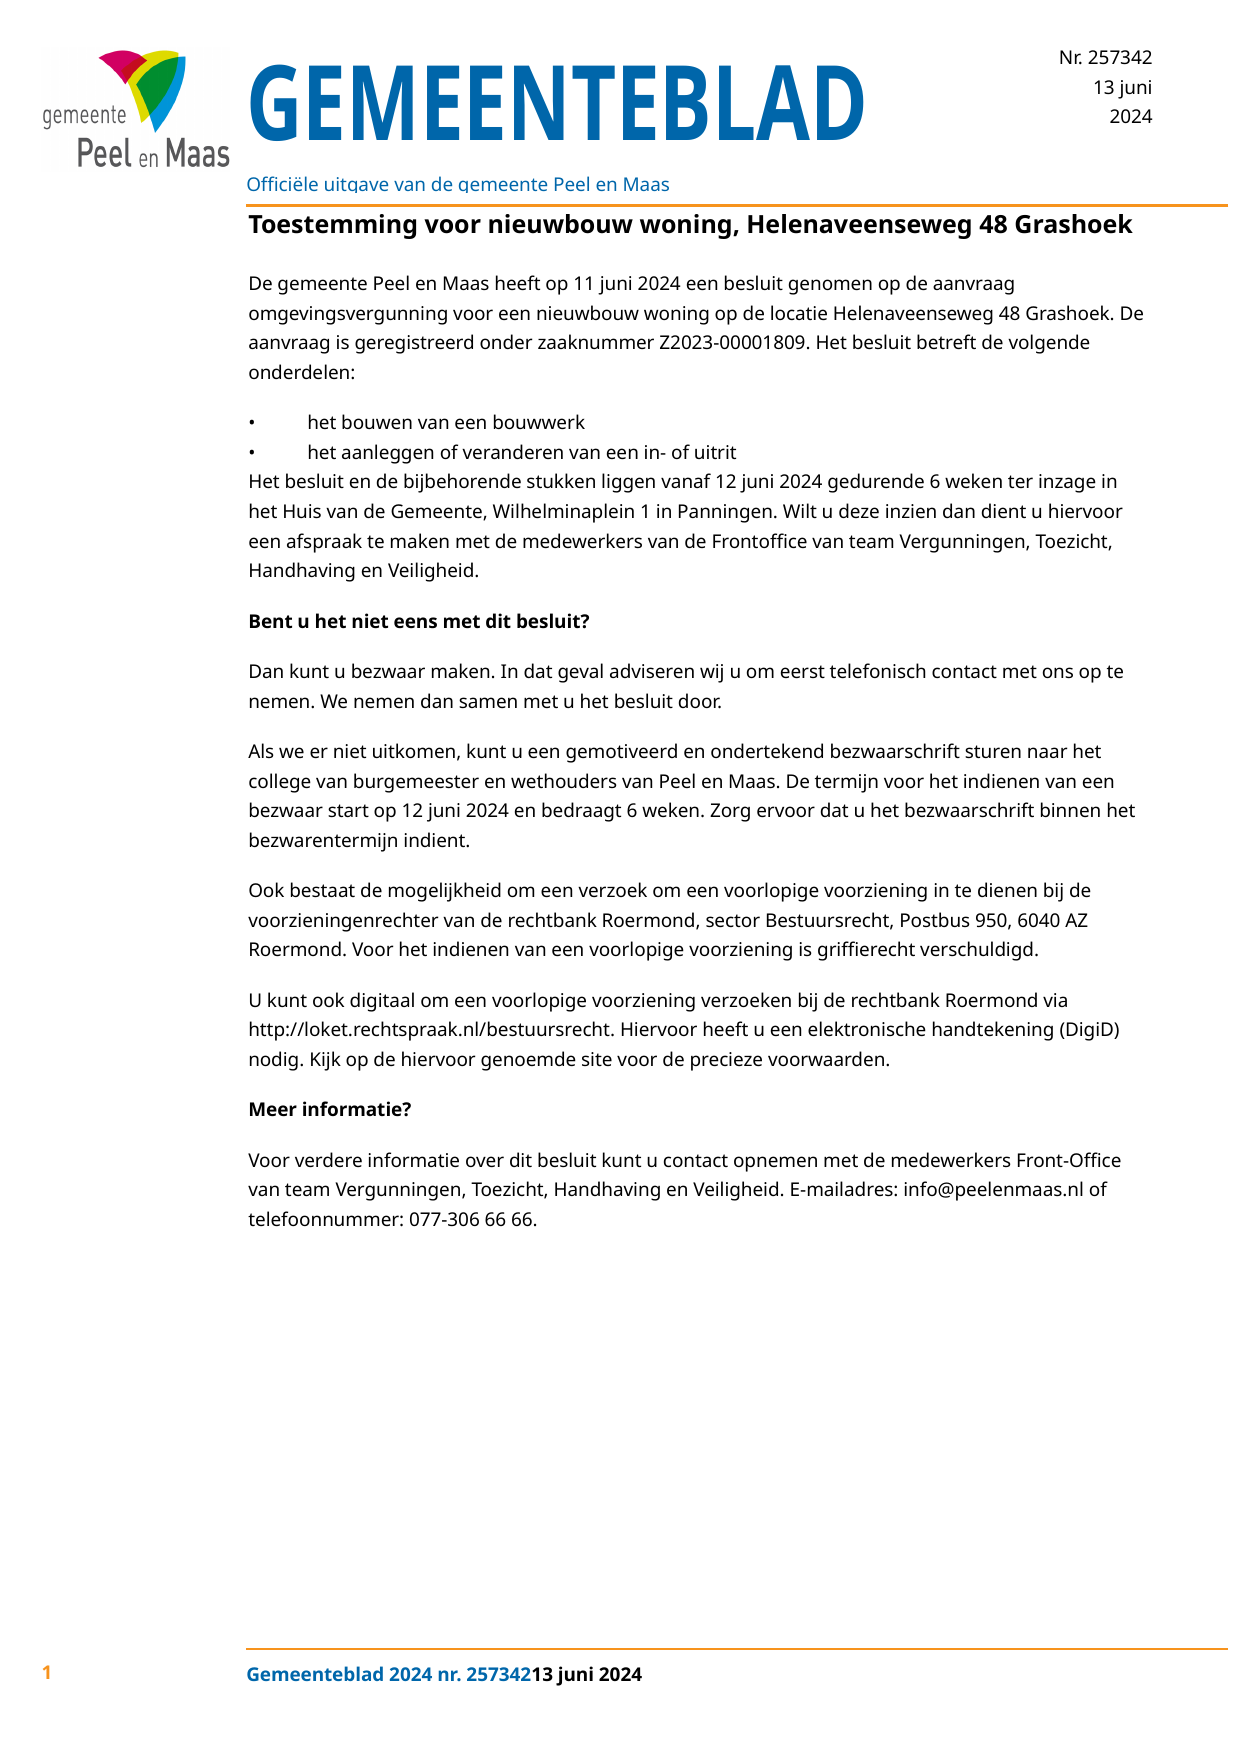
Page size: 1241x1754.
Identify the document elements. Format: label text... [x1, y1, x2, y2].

text Voor verdere informatie over dit besluit kunt u contact opnemen met de medewerkers Front-Office van team Vergunningen, Toezicht, Handhaving en Veiligheid. E-mailadres: info@peelenmaas.nl of telefoonnummer: 077-306 66 66. [248, 1147, 1152, 1232]
text Bent u het niet eens met dit besluit? [248, 608, 1152, 633]
text Het besluit en de bijbehorende stukken liggen vanaf 12 juni 2024 gedurende 6 weken ter inzage in het Huis van de Gemeente, Wilhelminaplein 1 in Panningen. Wilt u deze inzien dan dient u hiervoor een afspraak te maken met de medewerkers van de Frontoffice van team Vergunningen, Toezicht, Handhaving en Veiligheid. [248, 469, 1152, 583]
text U kunt ook digitaal om een voorlopige voorziening verzoeken bij de rechtbank Roermond via http://loket.rechtspraak.nl/bestuursrecht. Hiervoor heeft u een elektronische handtekening (DigiD) nodig. Kijk op de hiervoor genoemde site voor de precieze voorwaarden. [248, 987, 1152, 1072]
list het aanleggen of veranderen van een in- of uitrit [248, 439, 1152, 465]
text Als we er niet uitkomen, kunt u een gemotiveerd en ondertekend bezwaarschrift sturen naar het college van burgemeester en wethouders van Peel en Maas. De termijn voor het indienen van een bezwaar start op 12 juni 2024 en bedraagt 6 weken. Zorg ervoor dat u het bezwaarschrift binnen het bezwarentermijn indient. [248, 738, 1152, 853]
text Dan kunt u bezwaar maken. In dat geval adviseren wij u om eerst telefonisch contact met ons op te nemen. We nemen dan samen met u het besluit door. [248, 658, 1152, 713]
list het bouwen van een bouwwerk [248, 409, 1152, 435]
text Ook bestaat de mogelijkheid om een verzoek om een voorlopige voorziening in te dienen bij de voorzieningenrechter van de rechtbank Roermond, sector Bestuursrecht, Postbus 950, 6040 AZ Roermond. Voor het indienen van een voorlopige voorziening is griffierecht verschuldigd. [248, 877, 1152, 962]
text Meer informatie? [248, 1097, 1152, 1122]
text De gemeente Peel en Maas heeft op 11 juni 2024 een besluit genomen op de aanvraag omgevingsvergunning voor een nieuwbouw woning op de locatie Helenaveenseweg 48 Grashoek. De aanvraag is geregistreerd onder zaaknummer Z2023-00001809. Het besluit betreft de volgende onderdelen: [248, 270, 1152, 385]
text Toestemming voor nieuwbouw woning, Helenaveenseweg 48 Grashoek [248, 207, 1152, 241]
picture [41, 47, 231, 172]
